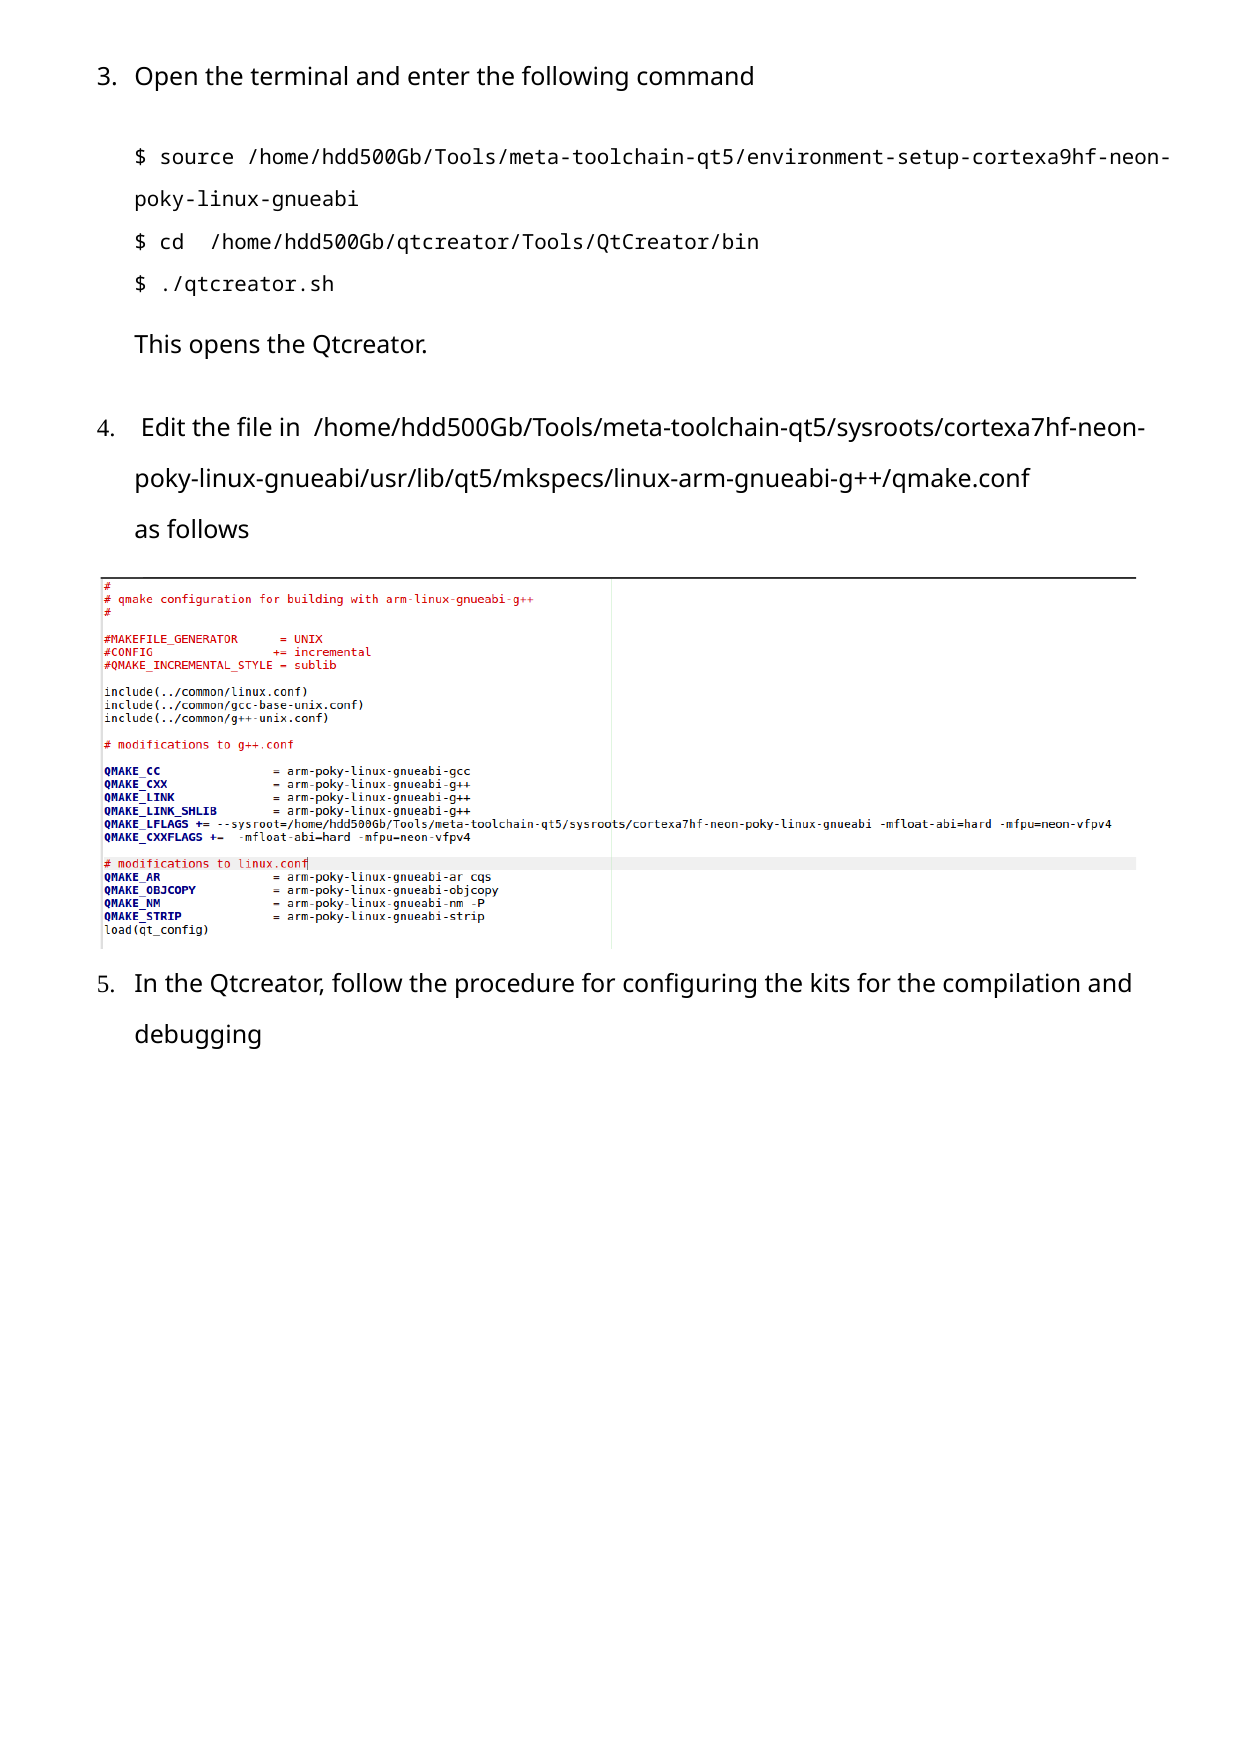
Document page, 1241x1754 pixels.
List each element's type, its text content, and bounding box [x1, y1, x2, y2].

list $ cd /home/hdd500Gb/qtcreator/Tools/QtCreator/bin [97, 227, 1181, 255]
list In the Qtcreator, follow the procedure for configuring the kits for the compilation and debugging [97, 562, 1181, 1051]
list as follows [97, 511, 1181, 545]
list Open the terminal and enter the following command [97, 59, 1181, 93]
list Edit the file in /home/hdd500Gb/Tools/meta-toolchain-qt5/sysroots/cortexa7hf-neon-poky-linux-gnueabi/usr/lib/qt5/mkspecs/linux-arm-gnueabi-g++/qmake.conf [97, 409, 1181, 494]
list This opens the Qtcreator. [97, 326, 1181, 361]
picture [100, 577, 1137, 949]
list $ source /home/hdd500Gb/Tools/meta-toolchain-qt5/environment-setup-cortexa9hf-neon-poky-linux-gnueabi [97, 142, 1181, 213]
list $ ./qtcreator.sh [97, 269, 1181, 298]
